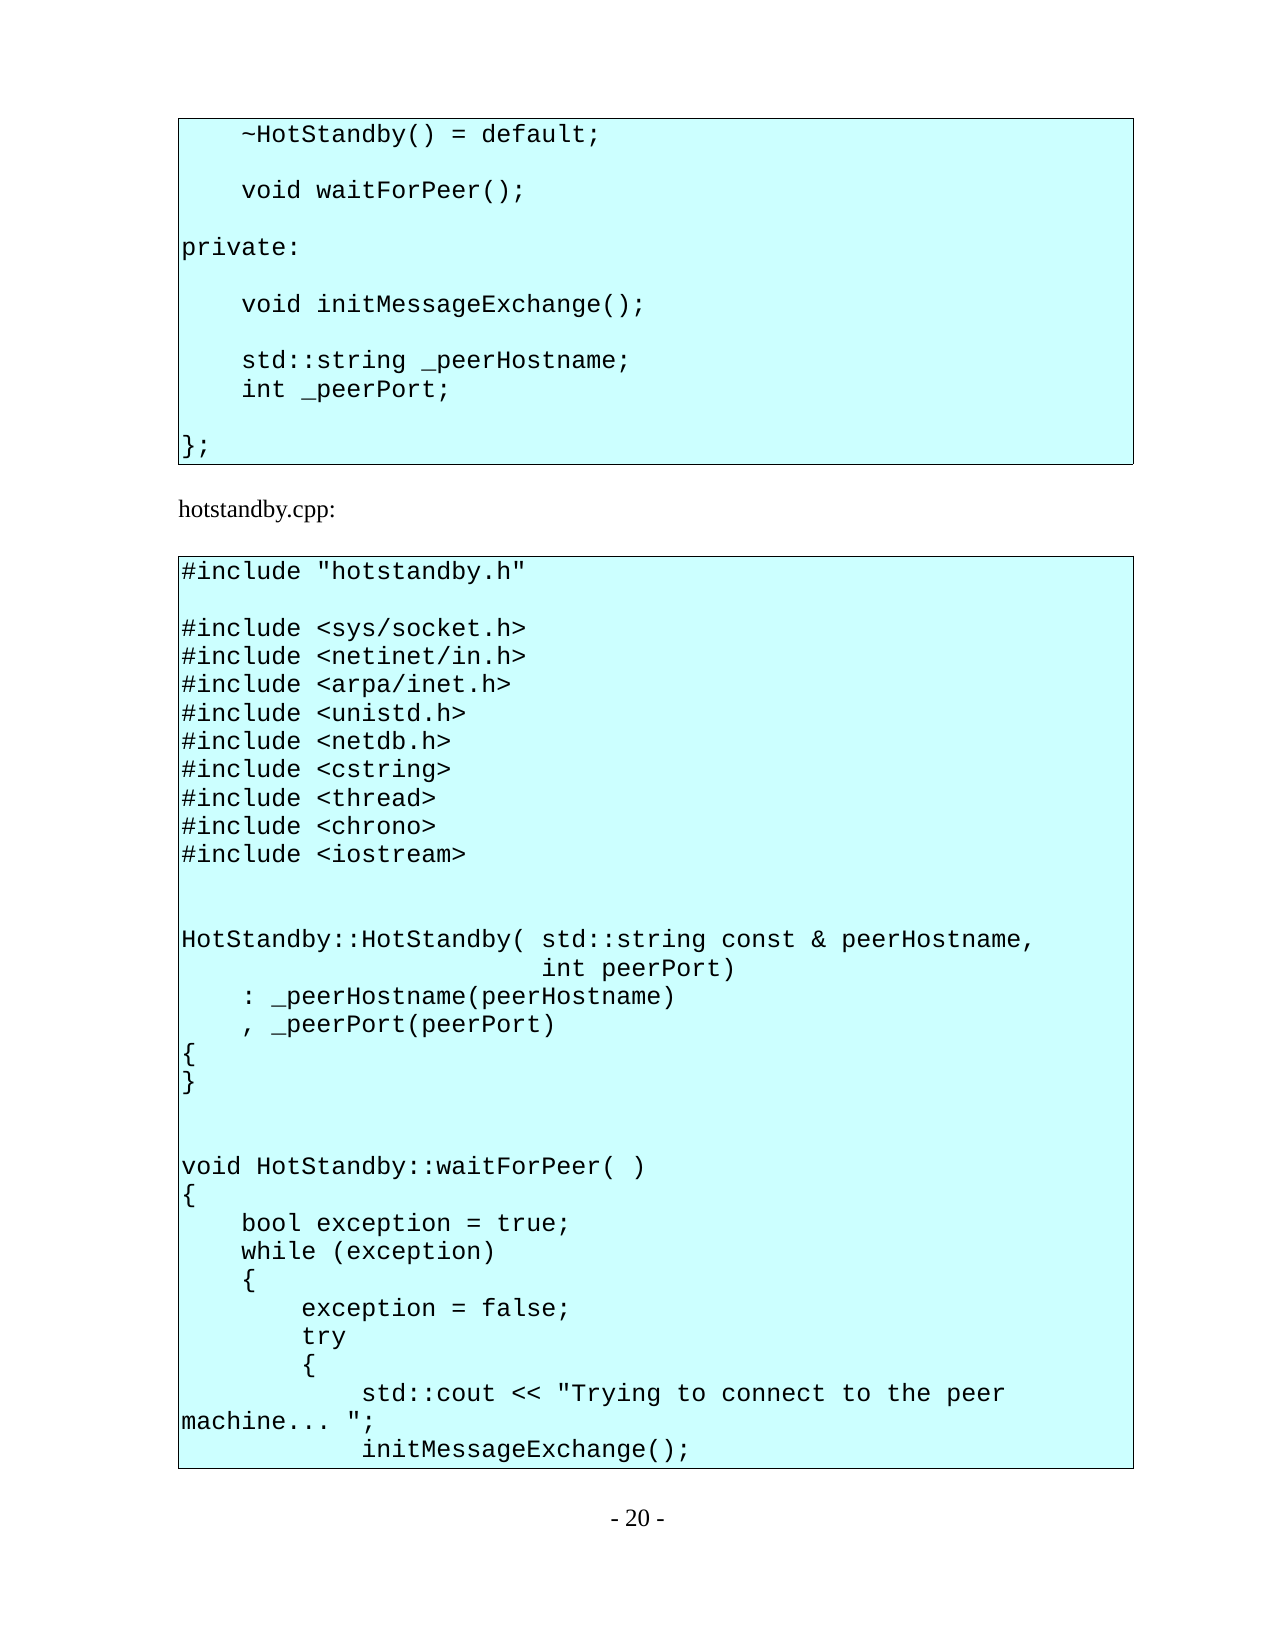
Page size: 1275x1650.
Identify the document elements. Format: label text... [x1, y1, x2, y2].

text ~HotStandby() = default; void waitForPeer(); private: void initMessageExchange(); std::string _peerHostname; int _peerPort; }; [179, 119, 1133, 464]
text #include "hotstandby.h" #include <sys/socket.h> #include <netinet/in.h> #include <arpa/inet.h> #include <unistd.h> #include <netdb.h> #include <cstring> #include <thread> #include <chrono> #include <iostream> HotStandby::HotStandby( std::string const & peerHostname, int peerPort) : _peerHostname(peerHostname) , _peerPort(peerPort) { } void HotStandby::waitForPeer( ) { bool exception = true; while (exception) { exception = false; try { std::cout << "Trying to connect to the peer machine... "; initMessageExchange(); [179, 557, 1133, 1468]
text hotstandby.cpp: [118, 494, 1157, 523]
